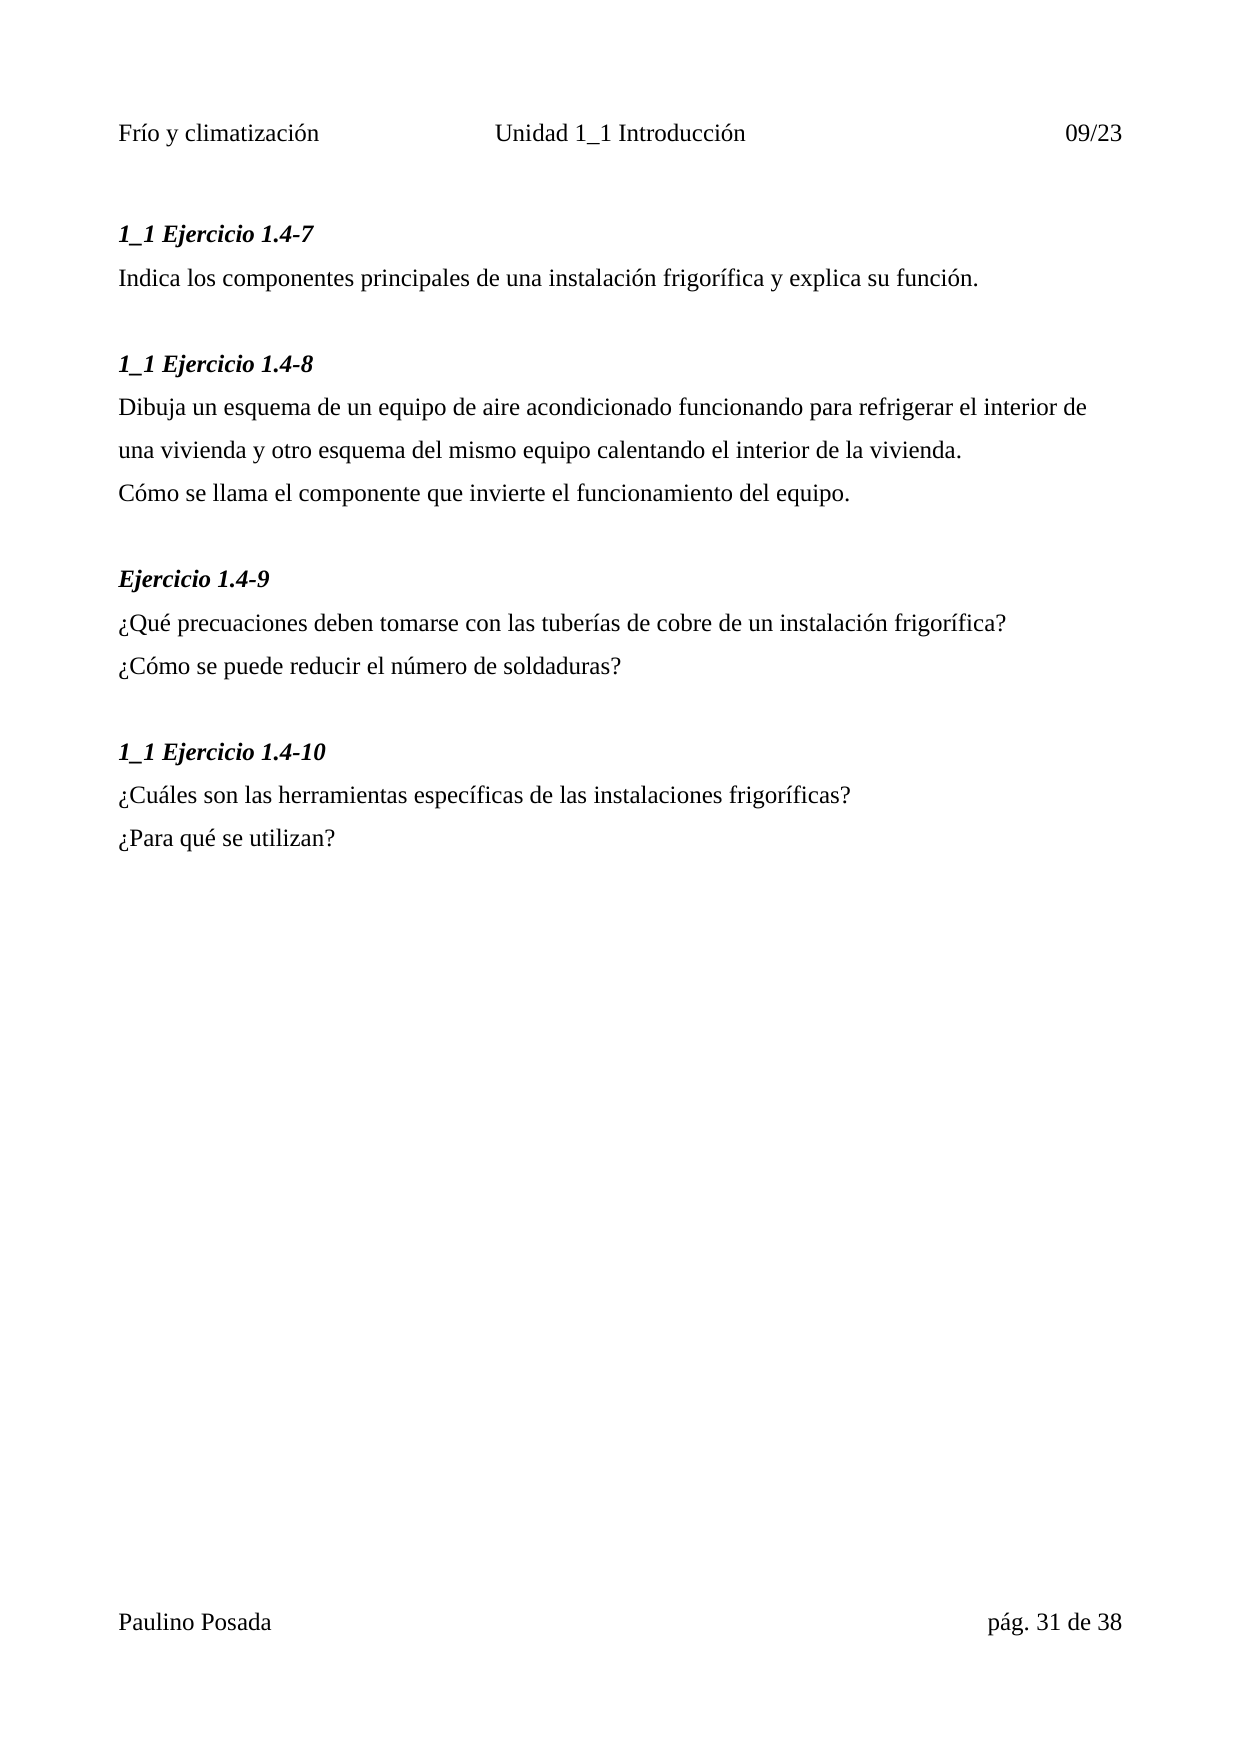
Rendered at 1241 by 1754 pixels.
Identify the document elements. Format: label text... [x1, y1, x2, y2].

text Ejercicio 1.4-9 [118, 564, 1122, 593]
text 1_1 Ejercicio 1.4-8 [118, 349, 1122, 378]
text ¿Qué precuaciones deben tomarse con las tuberías de cobre de un instalación frigorífica? [118, 608, 1122, 636]
text ¿Para qué se utilizan? [118, 823, 1122, 852]
text Cómo se llama el componente que invierte el funcionamiento del equipo. [118, 478, 1122, 507]
text Dibuja un esquema de un equipo de aire acondicionado funcionando para refrigerar el interior de una vivienda y otro esquema del mismo equipo calentando el interior de la vivienda. [118, 392, 1122, 464]
text ¿Cómo se puede reducir el número de soldaduras? [118, 651, 1122, 679]
text Indica los componentes principales de una instalación frigorífica y explica su función. [118, 263, 1122, 291]
text 1_1 Ejercicio 1.4-10 [118, 737, 1122, 766]
text 1_1 Ejercicio 1.4-7 [118, 219, 1122, 248]
text ¿Cuáles son las herramientas específicas de las instalaciones frigoríficas? [118, 780, 1122, 809]
